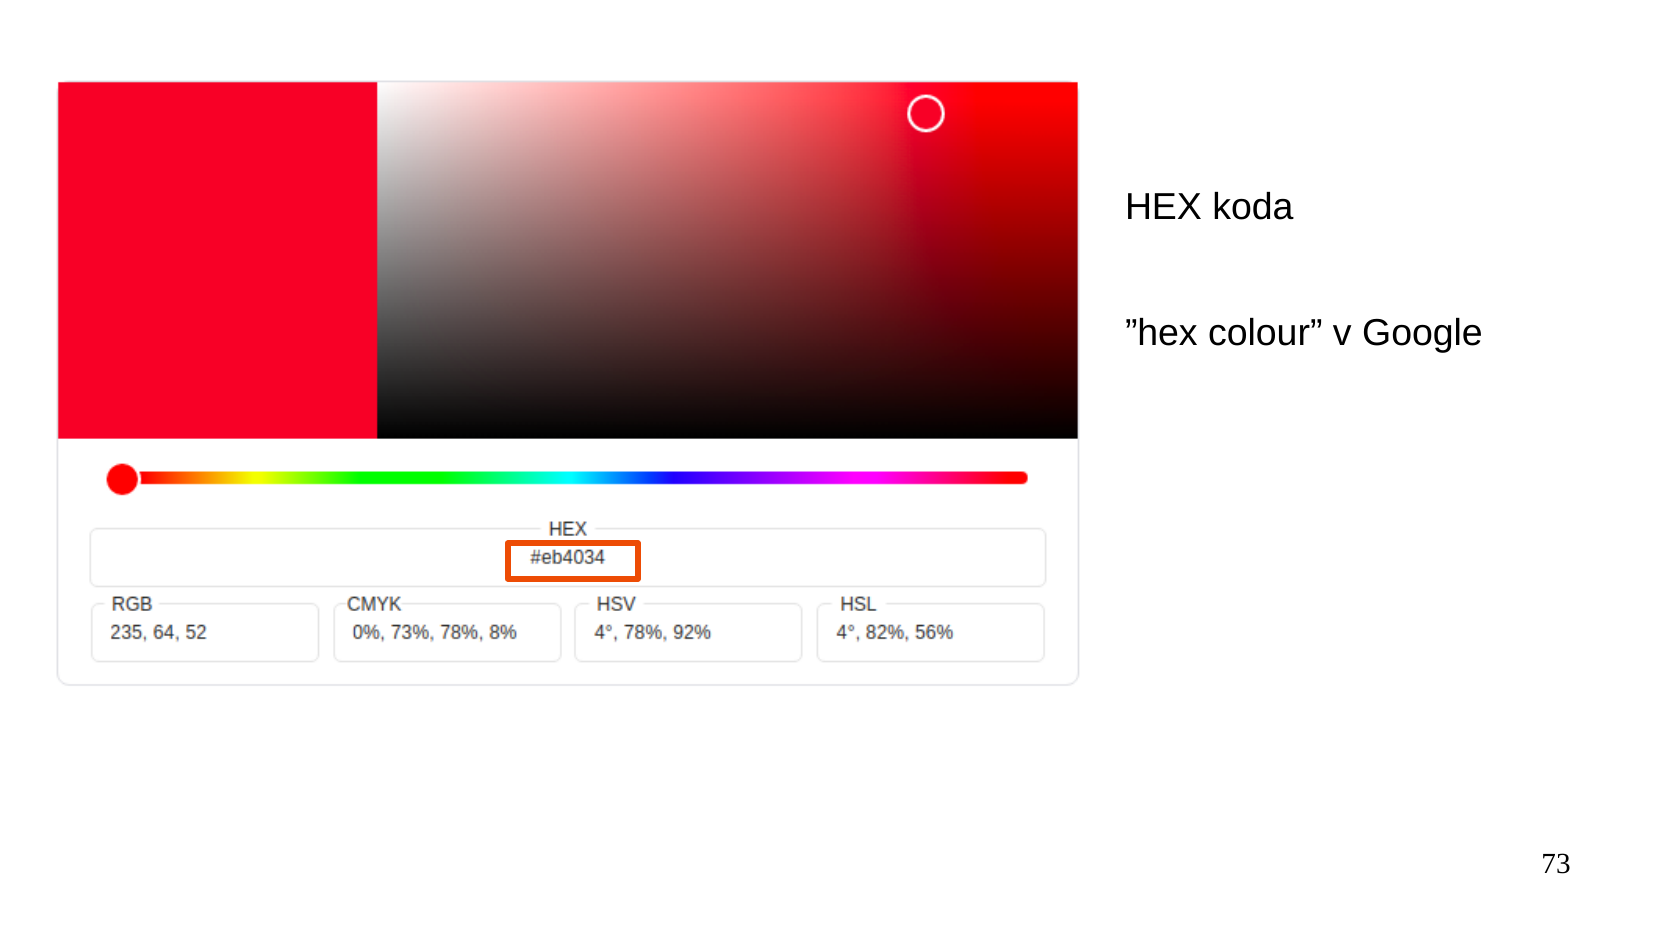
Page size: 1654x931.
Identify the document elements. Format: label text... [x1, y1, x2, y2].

text_box HEX koda ”hex colour” v Google [1110, 178, 1654, 361]
picture [35, 59, 1103, 697]
